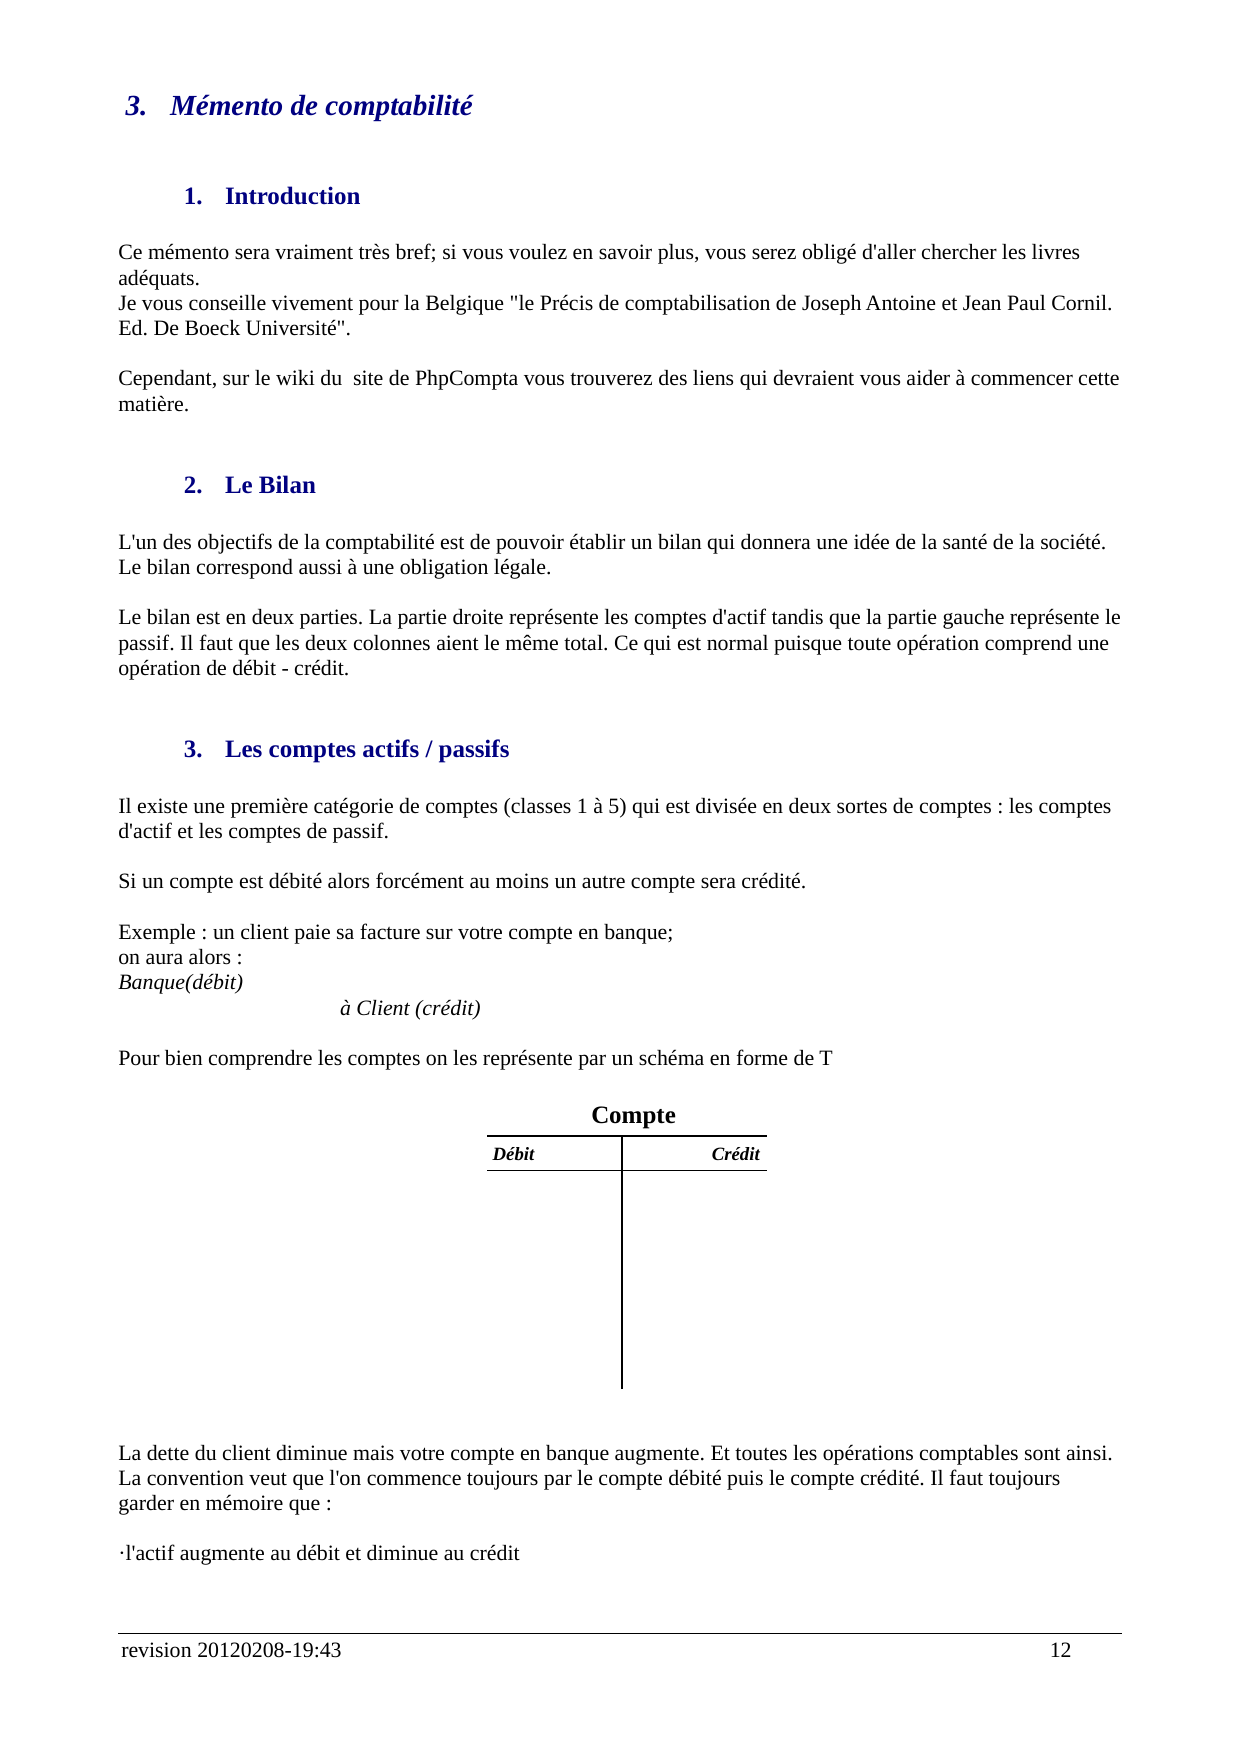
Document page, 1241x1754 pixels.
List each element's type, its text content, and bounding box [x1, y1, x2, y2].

text Le bilan correspond aussi à une obligation légale. [118, 554, 1122, 579]
text Le bilan est en deux parties. La partie droite représente les comptes d'actif tandis que la partie gauche représente le passif. Il faut que les deux colonnes aient le même total. Ce qui est normal puisque toute opération comprend une opération de débit - crédit. [118, 604, 1122, 680]
text La dette du client diminue mais votre compte en banque augmente. Et toutes les opérations comptables sont ainsi. La convention veut que l'on commence toujours par le compte débité puis le compte crédité. Il faut toujours garder en mémoire que : [118, 1439, 1122, 1515]
text Pour bien comprendre les comptes on les représente par un schéma en forme de T [118, 1045, 1122, 1070]
text à Client (crédit) [118, 994, 1122, 1020]
text Exemple : un client paie sa facture sur votre compte en banque; [118, 919, 1122, 944]
subtitle Mémento de comptabilité [118, 88, 1122, 122]
text Cependant, sur le wiki du site de PhpCompta vous trouverez des liens qui devraient vous aider à commencer cette matière. [118, 365, 1122, 416]
text L'un des objectifs de la comptabilité est de pouvoir établir un bilan qui donnera une idée de la santé de la société. [118, 529, 1122, 554]
text on aura alors : [118, 944, 1122, 969]
table_cell Débit [487, 1137, 621, 1170]
table_cell [487, 1171, 621, 1389]
text Ce mémento sera vraiment très bref; si vous voulez en savoir plus, vous serez obligé d'aller chercher les livres adéquats. [118, 239, 1122, 290]
text Il existe une première catégorie de comptes (classes 1 à 5) qui est divisée en deux sortes de comptes : les comptes d'actif et les comptes de passif. [118, 793, 1125, 843]
subtitle Introduction [177, 181, 1122, 210]
text ·l'actif augmente au débit et diminue au crédit [118, 1540, 1122, 1566]
table_header Compte [487, 1095, 767, 1135]
text Si un compte est débité alors forcément au moins un autre compte sera crédité. [118, 868, 1122, 894]
table_cell [623, 1171, 767, 1389]
table_cell Crédit [623, 1137, 767, 1170]
subtitle Le Bilan [177, 470, 1122, 499]
text Banque(débit) [118, 969, 1122, 994]
subtitle Les comptes actifs / passifs [177, 734, 1122, 763]
text Je vous conseille vivement pour la Belgique "le Précis de comptabilisation de Joseph Antoine et Jean Paul Cornil. Ed. De Boeck Université". [118, 290, 1122, 340]
